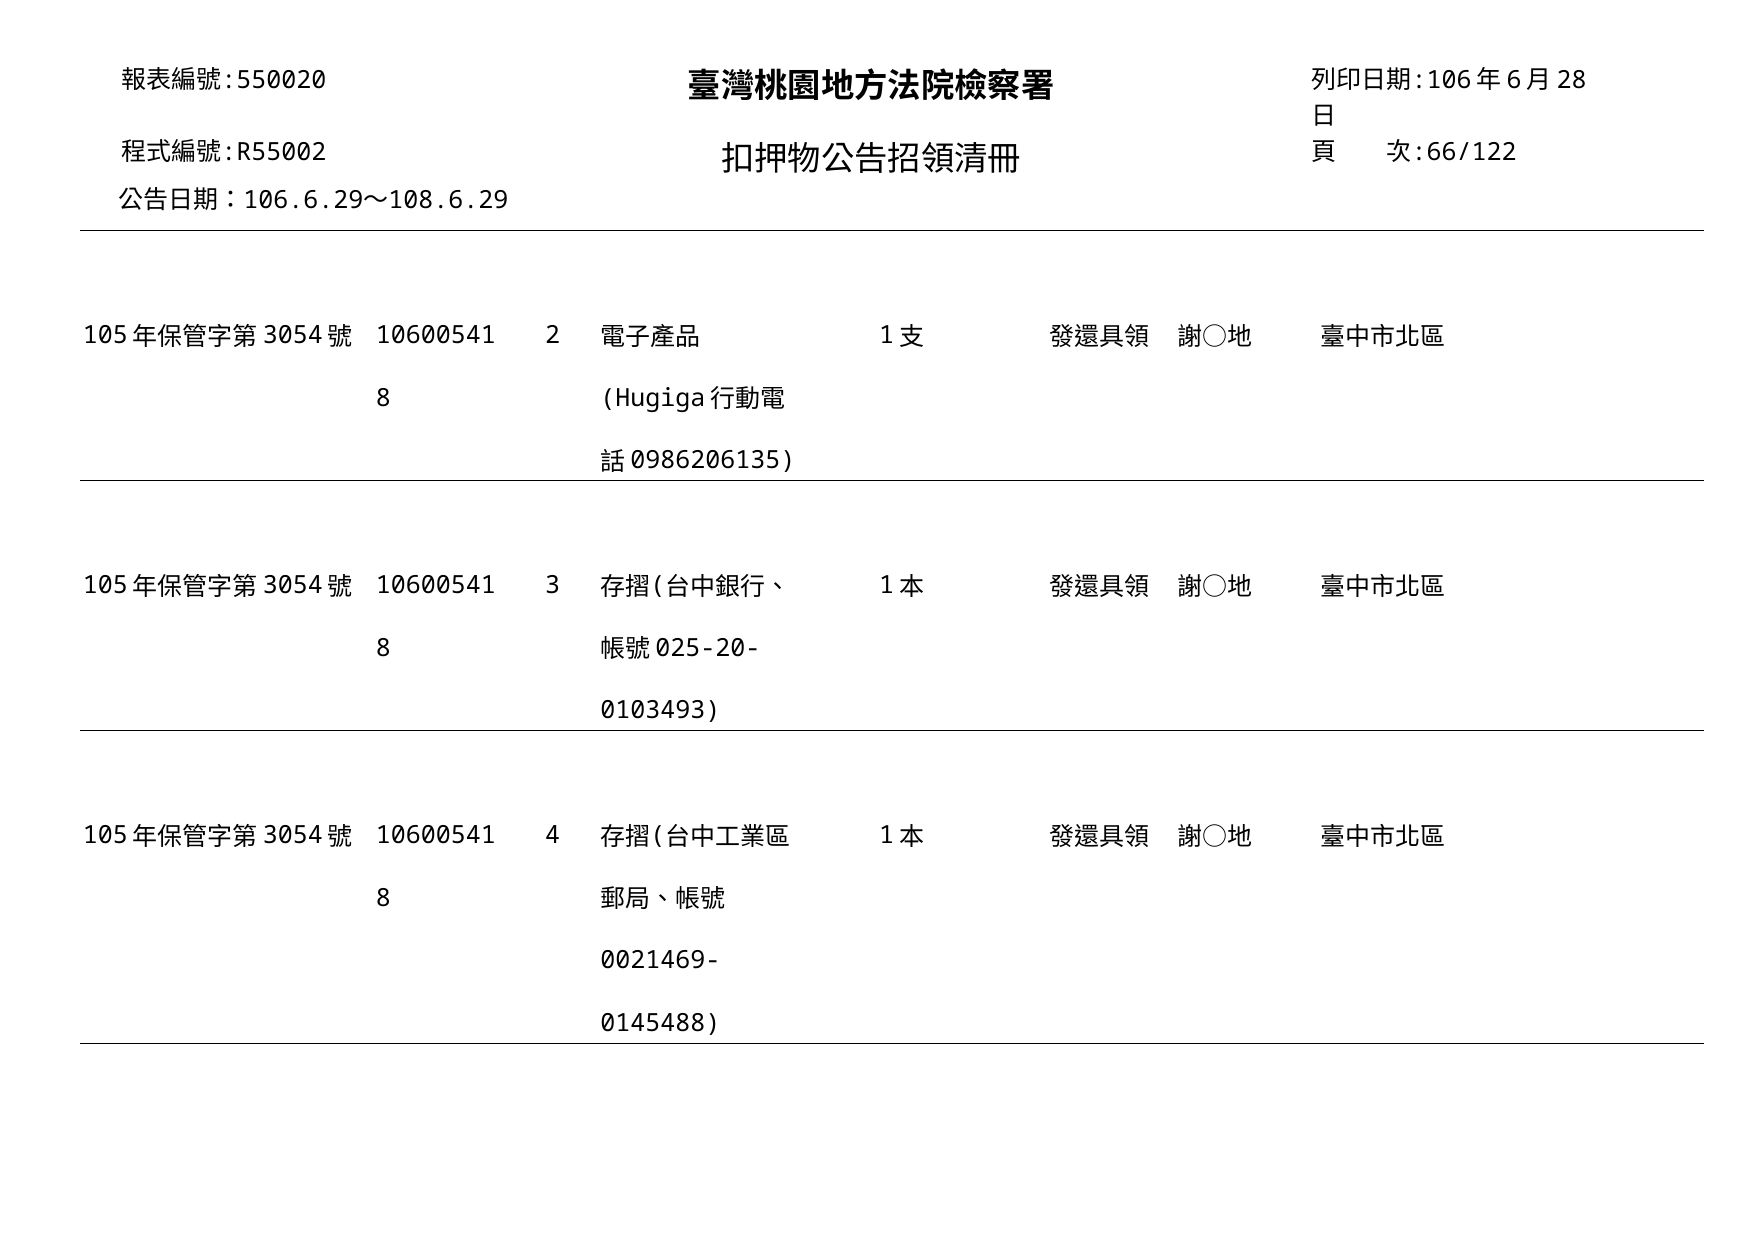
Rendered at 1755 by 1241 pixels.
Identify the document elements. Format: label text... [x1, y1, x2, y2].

table_cell 電子產品(Hugiga行動電話0986206135) [597, 231, 807, 480]
table_cell 1支 [808, 231, 927, 480]
table_cell 謝○地 [1175, 231, 1317, 480]
table_cell 發還具領 [1046, 731, 1175, 1042]
table_cell 發還具領 [1046, 481, 1175, 730]
table_cell 106005418 [373, 481, 507, 730]
table_cell 存摺(台中銀行、帳號025-20-0103493) [597, 481, 807, 730]
table_cell 105年保管字第3054號 [80, 481, 373, 730]
table_cell [1575, 731, 1704, 1042]
table_cell 存摺(台中工業區郵局、帳號0021469-0145488) [597, 731, 807, 1042]
table_cell 1本 [808, 731, 927, 1042]
table_cell [927, 731, 1046, 1042]
table_cell 2 [507, 231, 597, 480]
table_cell 3 [507, 481, 597, 730]
table_cell [927, 231, 1046, 480]
table_cell 106005418 [373, 731, 507, 1042]
table_cell 4 [507, 731, 597, 1042]
table_cell 105年保管字第3054號 [80, 231, 373, 480]
table_cell 臺中市北區 [1317, 231, 1575, 480]
table_cell 發還具領 [1046, 231, 1175, 480]
table_cell [1575, 231, 1704, 480]
table_cell 謝○地 [1175, 731, 1317, 1042]
table_cell 臺中市北區 [1317, 731, 1575, 1042]
table_cell 1本 [808, 481, 927, 730]
table_cell 謝○地 [1175, 481, 1317, 730]
table_cell [1575, 481, 1704, 730]
table_cell 105年保管字第3054號 [80, 731, 373, 1042]
table_cell 106005418 [373, 231, 507, 480]
table_cell 臺中市北區 [1317, 481, 1575, 730]
table_cell [927, 481, 1046, 730]
